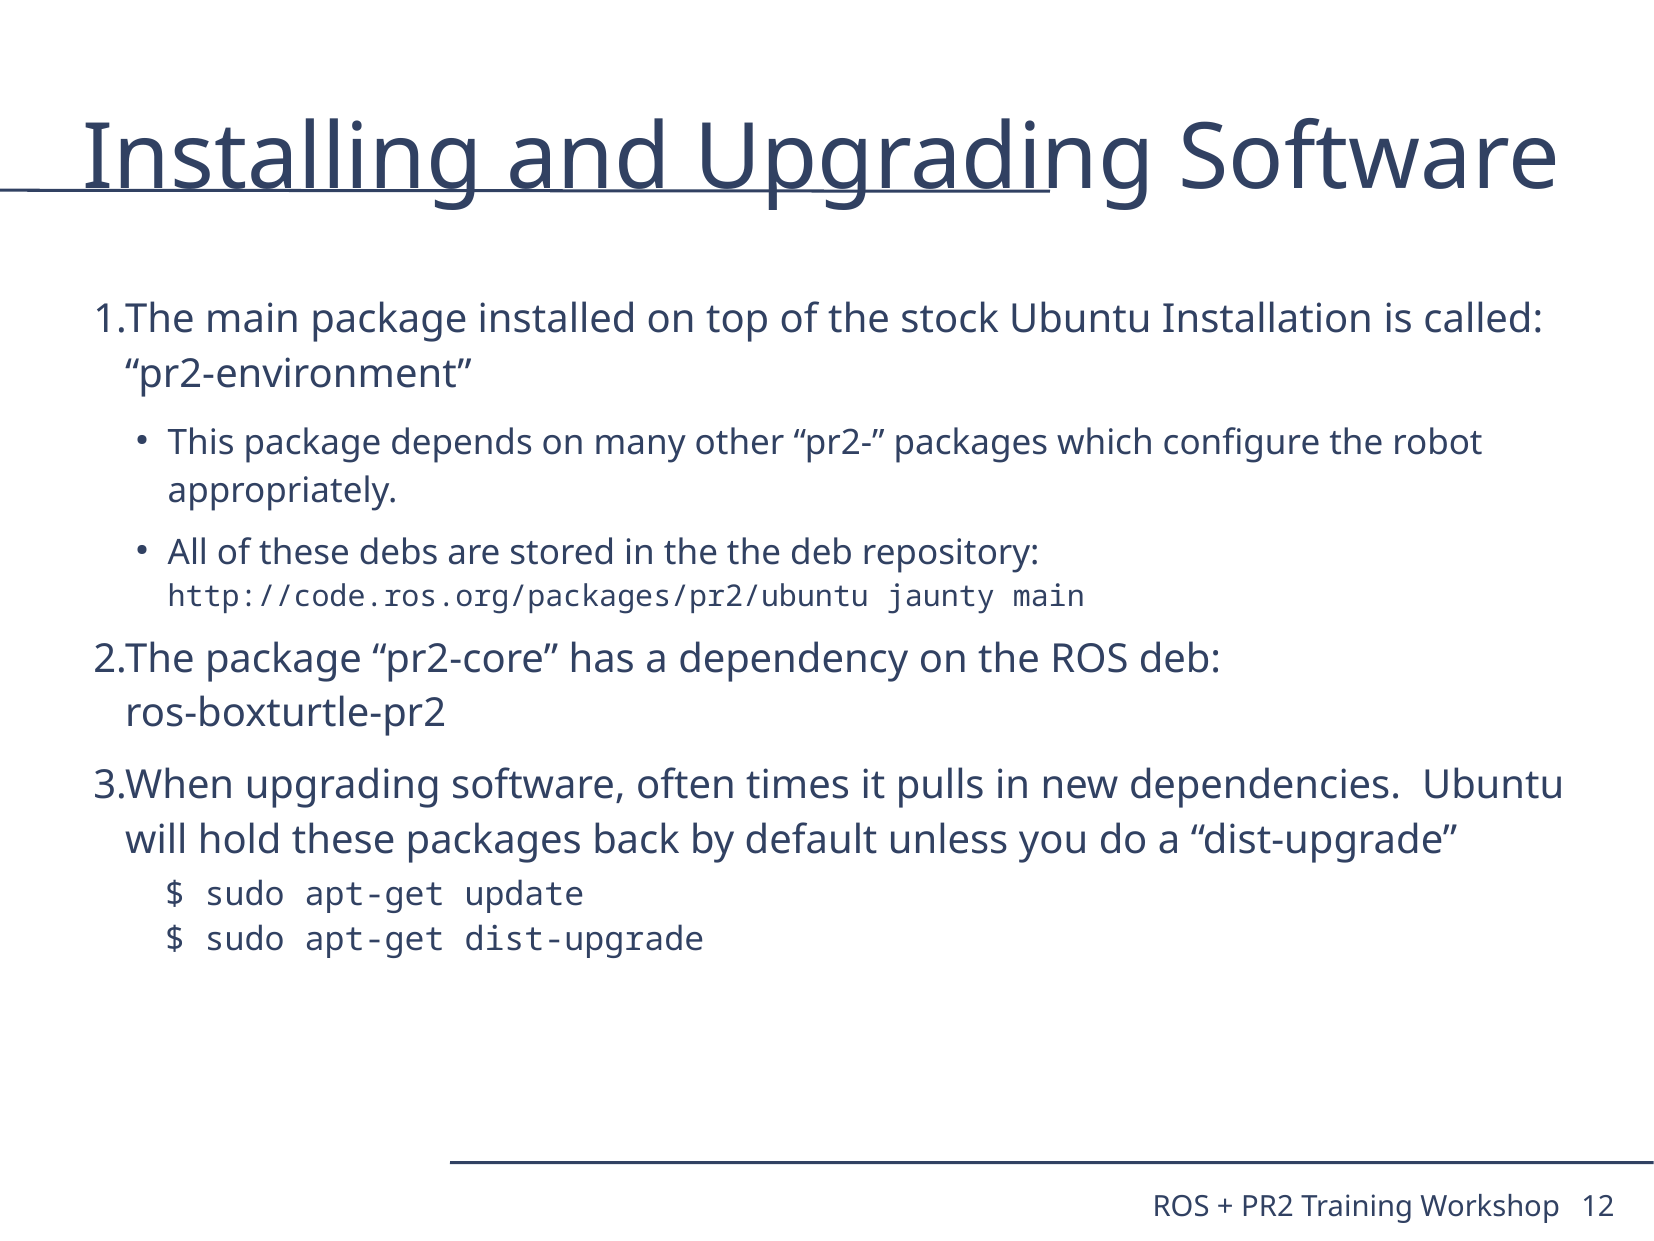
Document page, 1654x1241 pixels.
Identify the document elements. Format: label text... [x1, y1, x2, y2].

title Installing and Upgrading Software [82, 56, 1571, 250]
list The main package installed on top of the stock Ubuntu Installation is called: “pr2-environment” This package depends on many other “pr2-” packages which configure the robot appropriately. All of these debs are stored in the the deb repository: http://code.ros.org/packages/pr2/ubuntu jaunty main The package “pr2-core” has a dependency on the ROS deb: ros-boxturtle-pr2 When upgrading software, often times it pulls in new dependencies. Ubuntu will hold these packages back by default unless you do a “dist-upgrade” [82, 290, 1571, 1109]
text_box $ sudo apt-get update $ sudo apt-get dist-upgrade [150, 862, 1051, 955]
